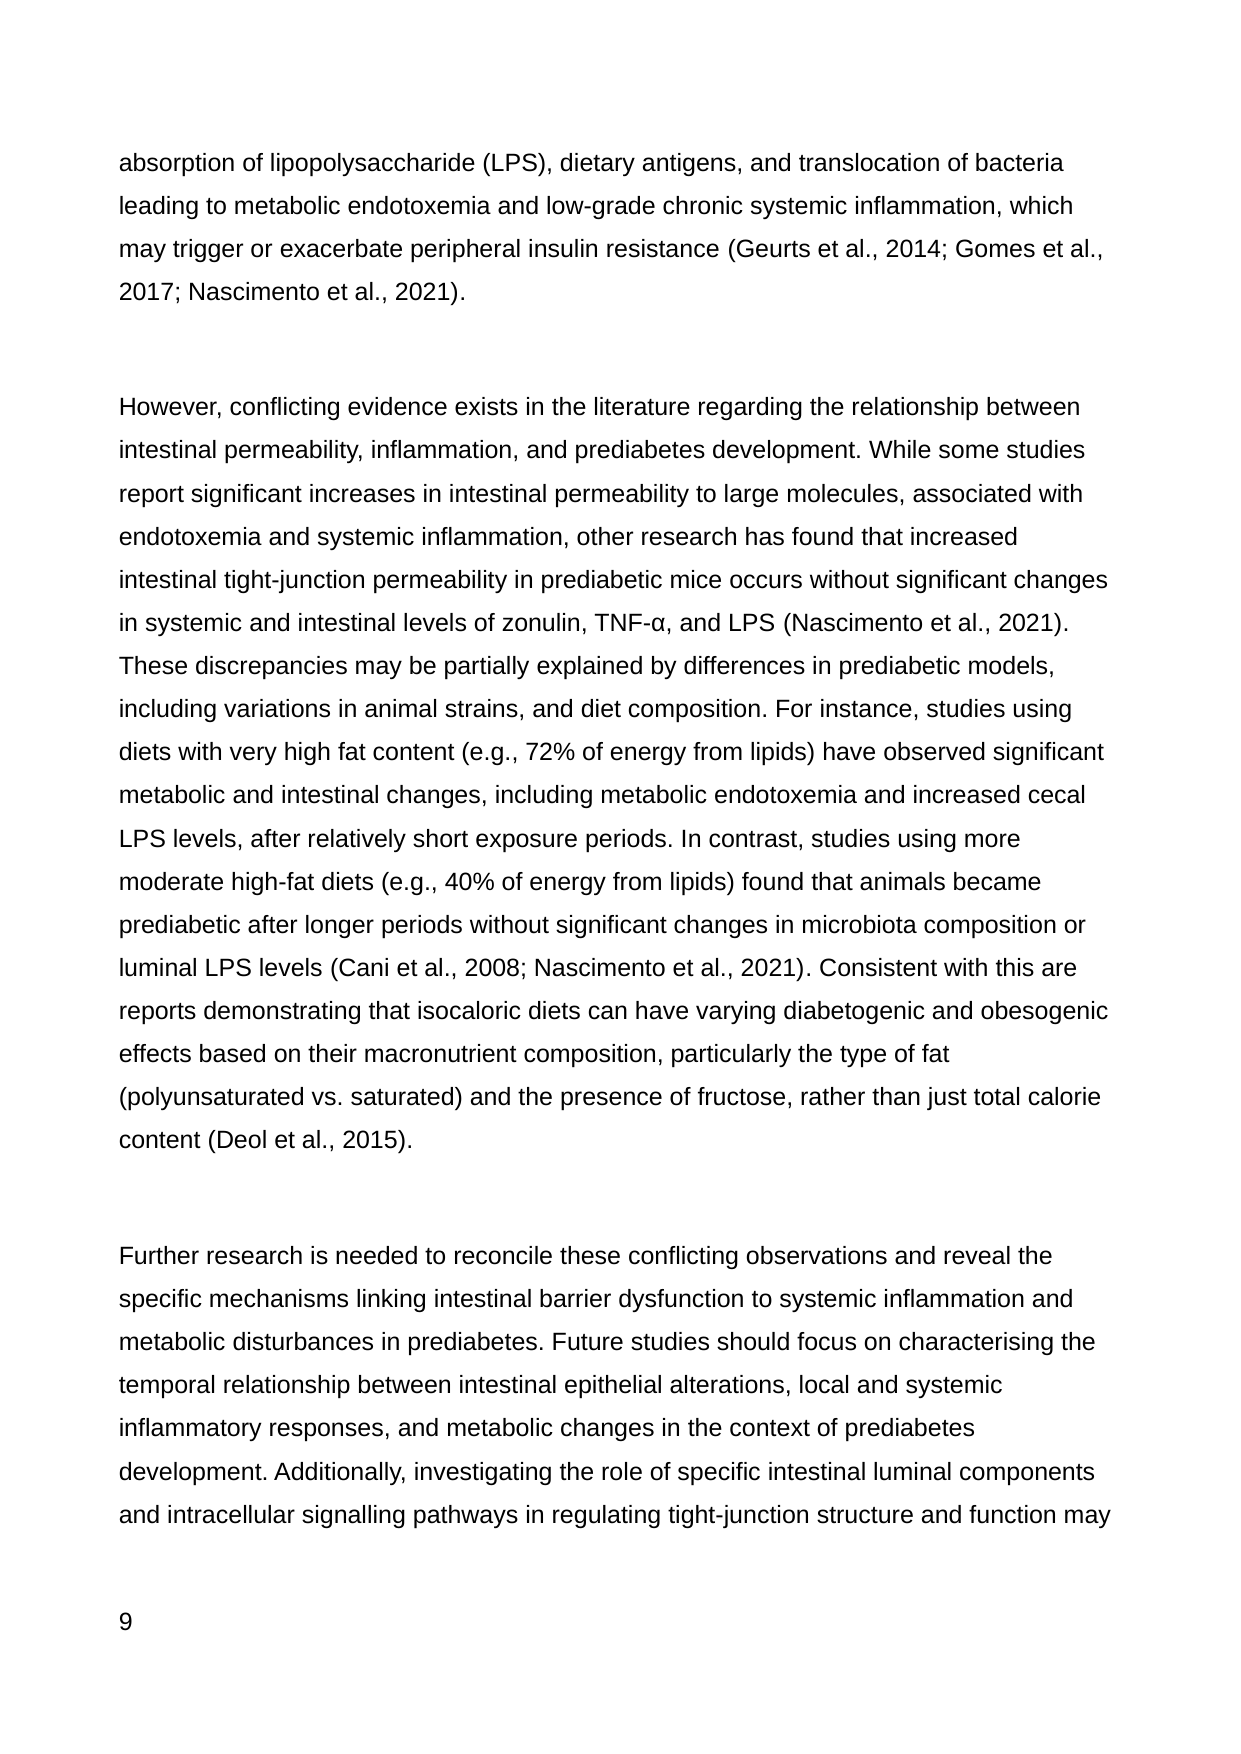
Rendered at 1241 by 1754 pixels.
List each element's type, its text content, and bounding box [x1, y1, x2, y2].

text Further research is needed to reconcile these conflicting observations and reveal the specific mechanisms linking intestinal barrier dysfunction to systemic inflammation and metabolic disturbances in prediabetes. Future studies should focus on characterising the temporal relationship between intestinal epithelial alterations, local and systemic inflammatory responses, and metabolic changes in the context of prediabetes development. Additionally, investigating the role of specific intestinal luminal components and intracellular signalling pathways in regulating tight-junction structure and function may [118, 1241, 1122, 1528]
text absorption of lipopolysaccharide (LPS), dietary antigens, and translocation of bacteria leading to metabolic endotoxemia and low-grade chronic systemic inflammation, which may trigger or exacerbate peripheral insulin resistance (Geurts et al., 2014; Gomes et al., 2017; Nascimento et al., 2021). [118, 148, 1122, 306]
text However, conflicting evidence exists in the literature regarding the relationship between intestinal permeability, inflammation, and prediabetes development. While some studies report significant increases in intestinal permeability to large molecules, associated with endotoxemia and systemic inflammation, other research has found that increased intestinal tight-junction permeability in prediabetic mice occurs without significant changes in systemic and intestinal levels of zonulin, TNF-α, and LPS (Nascimento et al., 2021). These discrepancies may be partially explained by differences in prediabetic models, including variations in animal strains, and diet composition. For instance, studies using diets with very high fat content (e.g., 72% of energy from lipids) have observed significant metabolic and intestinal changes, including metabolic endotoxemia and increased cecal LPS levels, after relatively short exposure periods. In contrast, studies using more moderate high-fat diets (e.g., 40% of energy from lipids) found that animals became prediabetic after longer periods without significant changes in microbiota composition or luminal LPS levels (Cani et al., 2008; Nascimento et al., 2021). Consistent with this are reports demonstrating that isocaloric diets can have varying diabetogenic and obesogenic effects based on their macronutrient composition, particularly the type of fat (polyunsaturated vs. saturated) and the presence of fructose, rather than just total calorie content (Deol et al., 2015). [118, 392, 1122, 1154]
